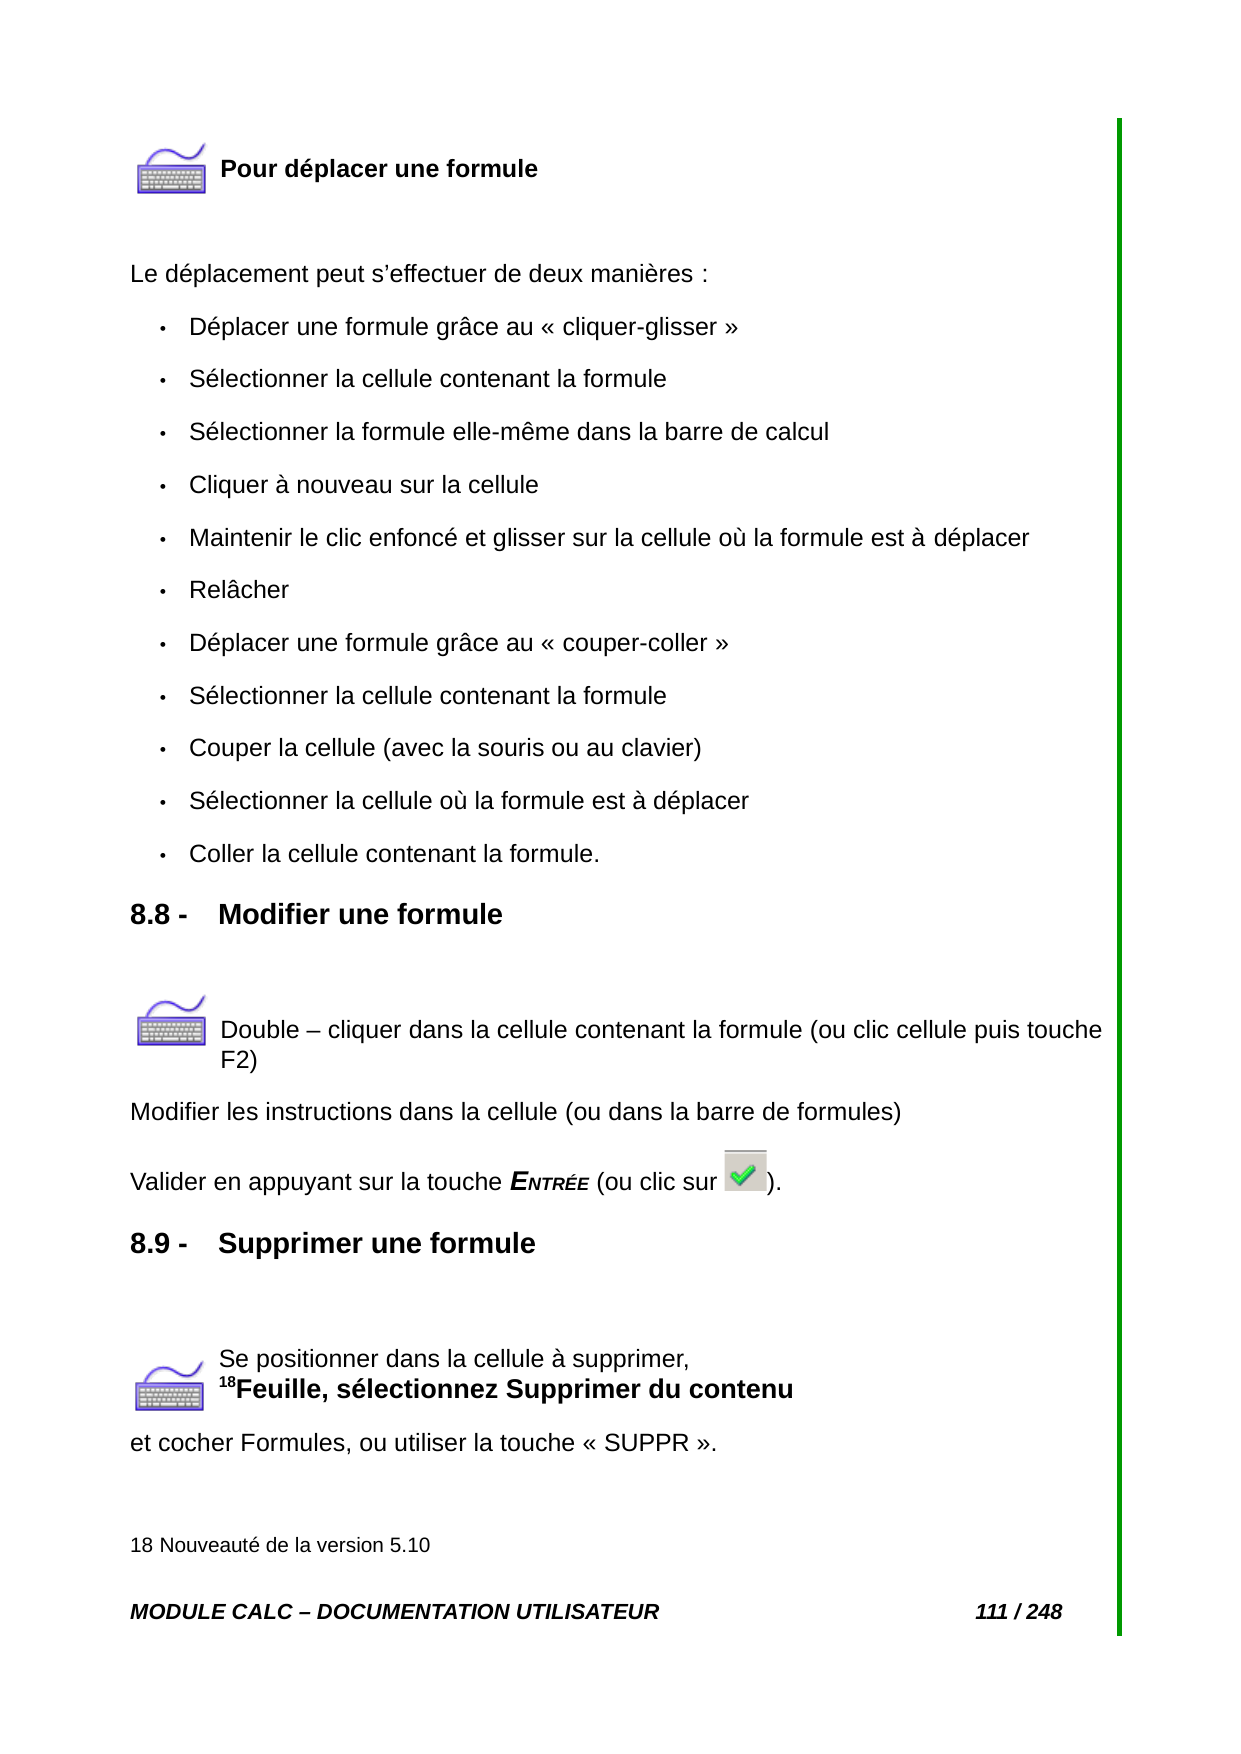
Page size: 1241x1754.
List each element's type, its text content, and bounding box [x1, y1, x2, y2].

text Valider en appuyant sur la touche Entrée (ou clic sur ). [130, 1150, 1105, 1196]
list Relâcher [159, 575, 1105, 604]
subtitle Supprimer une formule [130, 1226, 1105, 1259]
picture [133, 984, 209, 1060]
list Sélectionner la cellule où la formule est à déplacer [159, 786, 1105, 815]
list Déplacer une formule grâce au « couper-coller » [159, 628, 1105, 657]
list Sélectionner la cellule contenant la formule [159, 681, 1105, 710]
picture [724, 1150, 767, 1191]
picture [133, 132, 209, 208]
text Pour déplacer une formule [209, 153, 1105, 183]
text Nouveauté de la version 5.10 [130, 1533, 1105, 1557]
text Feuille, sélectionnez Supprimer du contenu [207, 1373, 1105, 1404]
list Cliquer à nouveau sur la cellule [159, 470, 1105, 499]
text et cocher Formules, ou utiliser la touche « SUPPR ». [130, 1427, 1105, 1456]
picture [131, 1350, 207, 1425]
text Modifier les instructions dans la cellule (ou dans la barre de formules) [130, 1097, 1105, 1126]
list Coller la cellule contenant la formule. [159, 839, 1105, 868]
text Double – cliquer dans la cellule contenant la formule (ou clic cellule puis touche F2) [130, 1015, 1105, 1073]
subtitle Modifier une formule [130, 897, 1105, 931]
list Sélectionner la cellule contenant la formule [159, 364, 1105, 393]
list Maintenir le clic enfoncé et glisser sur la cellule où la formule est à déplacer [159, 522, 1105, 552]
text Le déplacement peut s’effectuer de deux manières : [130, 259, 1105, 288]
list Couper la cellule (avec la souris ou au clavier) [159, 733, 1105, 762]
list Sélectionner la formule elle-même dans la barre de calcul [159, 417, 1105, 446]
list Déplacer une formule grâce au « cliquer-glisser » [159, 312, 1105, 341]
text Se positionner dans la cellule à supprimer, [130, 1344, 1105, 1373]
